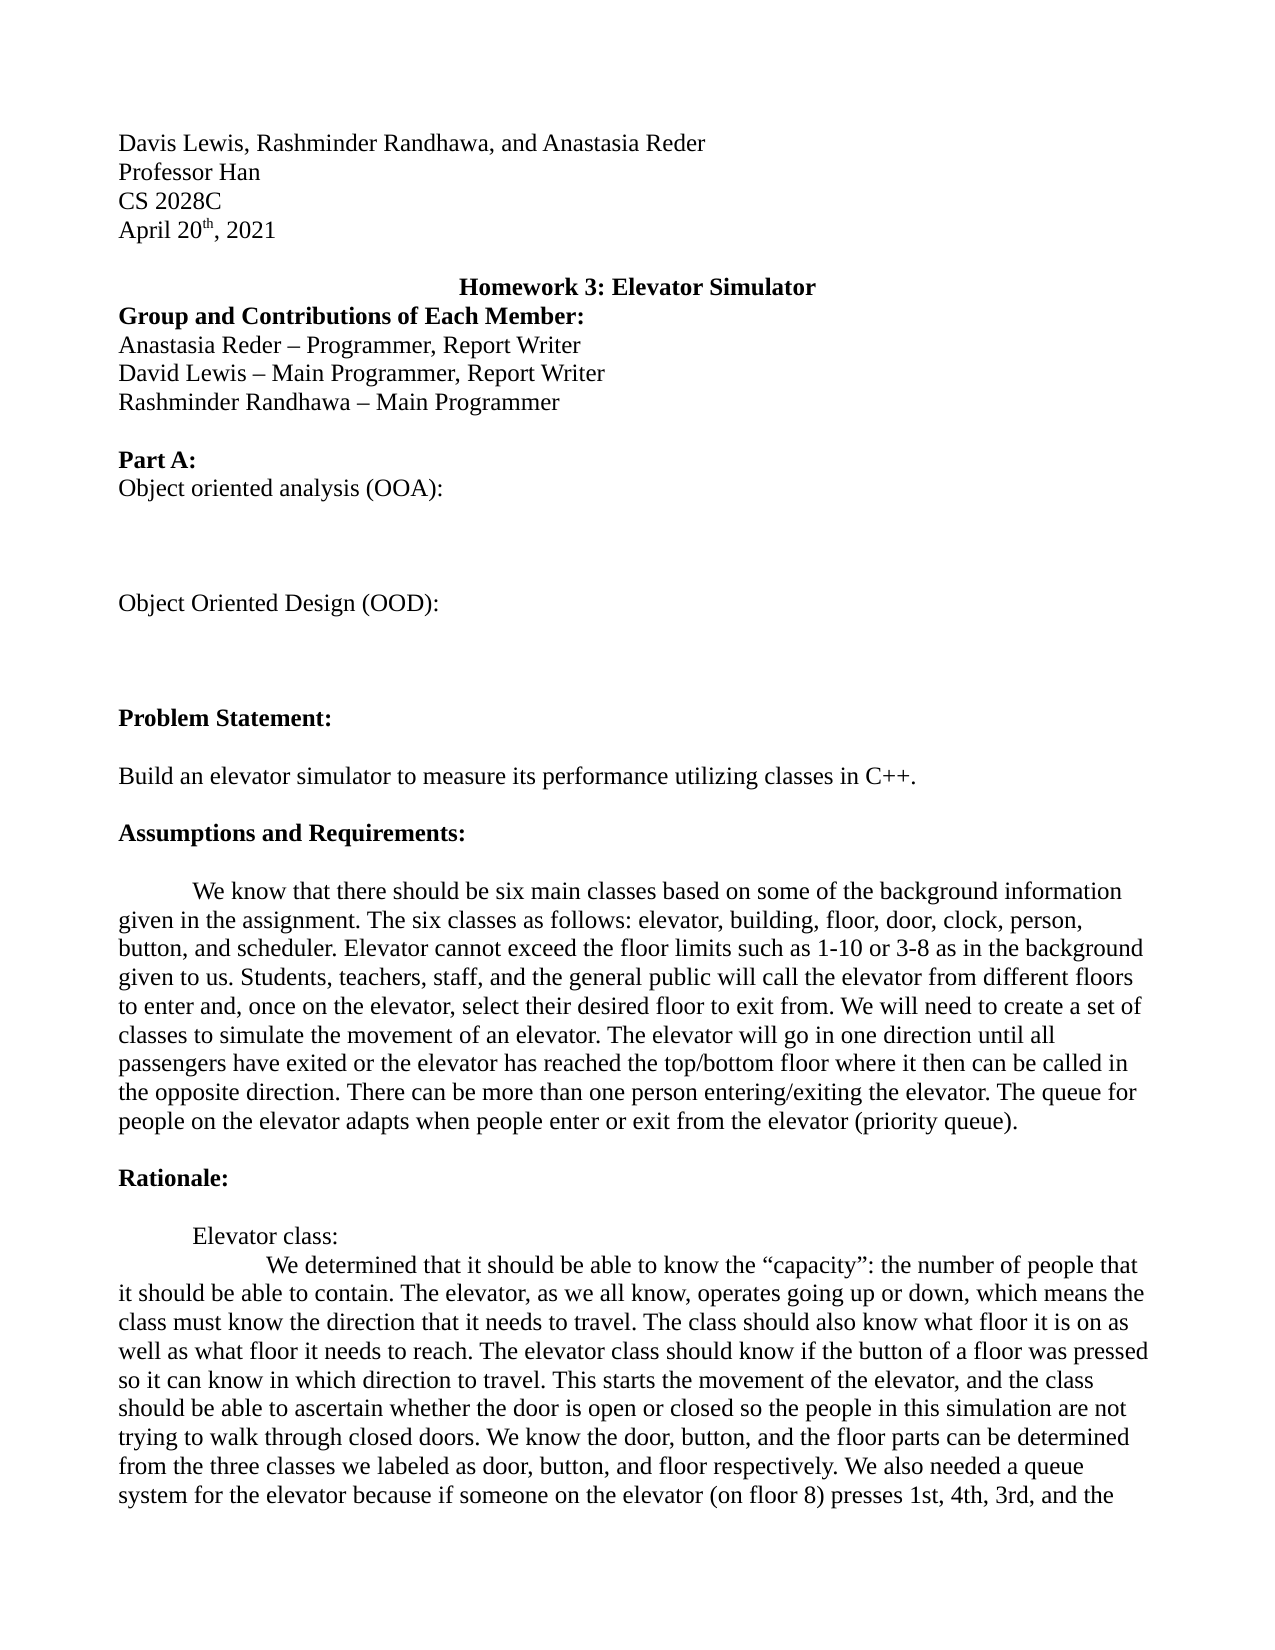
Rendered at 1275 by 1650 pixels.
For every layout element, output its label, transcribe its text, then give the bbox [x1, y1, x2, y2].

text Assumptions and Requirements: [118, 818, 1157, 847]
text CS 2028C [118, 186, 1157, 215]
text Object Oriented Design (OOD): [118, 588, 1157, 617]
text April 20th, 2021 [118, 215, 1157, 243]
text Problem Statement: [118, 703, 1157, 732]
text Professor Han [118, 157, 1157, 186]
text Part A: [118, 445, 1157, 473]
text We determined that it should be able to know the “capacity”: the number of people that it should be able to contain. The elevator, as we all know, operates going up or down, which means the class must know the direction that it needs to travel. The class should also know what floor it is on as well as what floor it needs to reach. The elevator class should know if the button of a floor was pressed so it can know in which direction to travel. This starts the movement of the elevator, and the class should be able to ascertain whether the door is open or closed so the people in this simulation are not trying to walk through closed doors. We know the door, button, and the floor parts can be determined from the three classes we labeled as door, button, and floor respectively. We also needed a queue system for the elevator because if someone on the elevator (on floor 8) presses 1st, 4th, 3rd, and the [118, 1250, 1157, 1508]
text We know that there should be six main classes based on some of the background information given in the assignment. The six classes as follows: elevator, building, floor, door, clock, person, button, and scheduler. Elevator cannot exceed the floor limits such as 1-10 or 3-8 as in the background given to us. Students, teachers, staff, and the general public will call the elevator from different floors to enter and, once on the elevator, select their desired floor to exit from. We will need to create a set of classes to simulate the movement of an elevator. The elevator will go in one direction until all passengers have exited or the elevator has reached the top/bottom floor where it then can be called in the opposite direction. There can be more than one person entering/exiting the elevator. The queue for people on the elevator adapts when people enter or exit from the elevator (priority queue). [118, 876, 1157, 1135]
text Object oriented analysis (OOA): [118, 473, 1157, 502]
text David Lewis – Main Programmer, Report Writer [118, 358, 1157, 387]
text Rashminder Randhawa – Main Programmer [118, 387, 1157, 416]
text Homework 3: Elevator Simulator [118, 272, 1157, 301]
text Build an elevator simulator to measure its performance utilizing classes in C++. [118, 761, 1157, 790]
text Rationale: [118, 1163, 1157, 1192]
text Anastasia Reder – Programmer, Report Writer [118, 330, 1157, 358]
text Davis Lewis, Rashminder Randhawa, and Anastasia Reder [118, 128, 1157, 157]
text Elevator class: [118, 1221, 1157, 1250]
text Group and Contributions of Each Member: [118, 301, 1157, 330]
